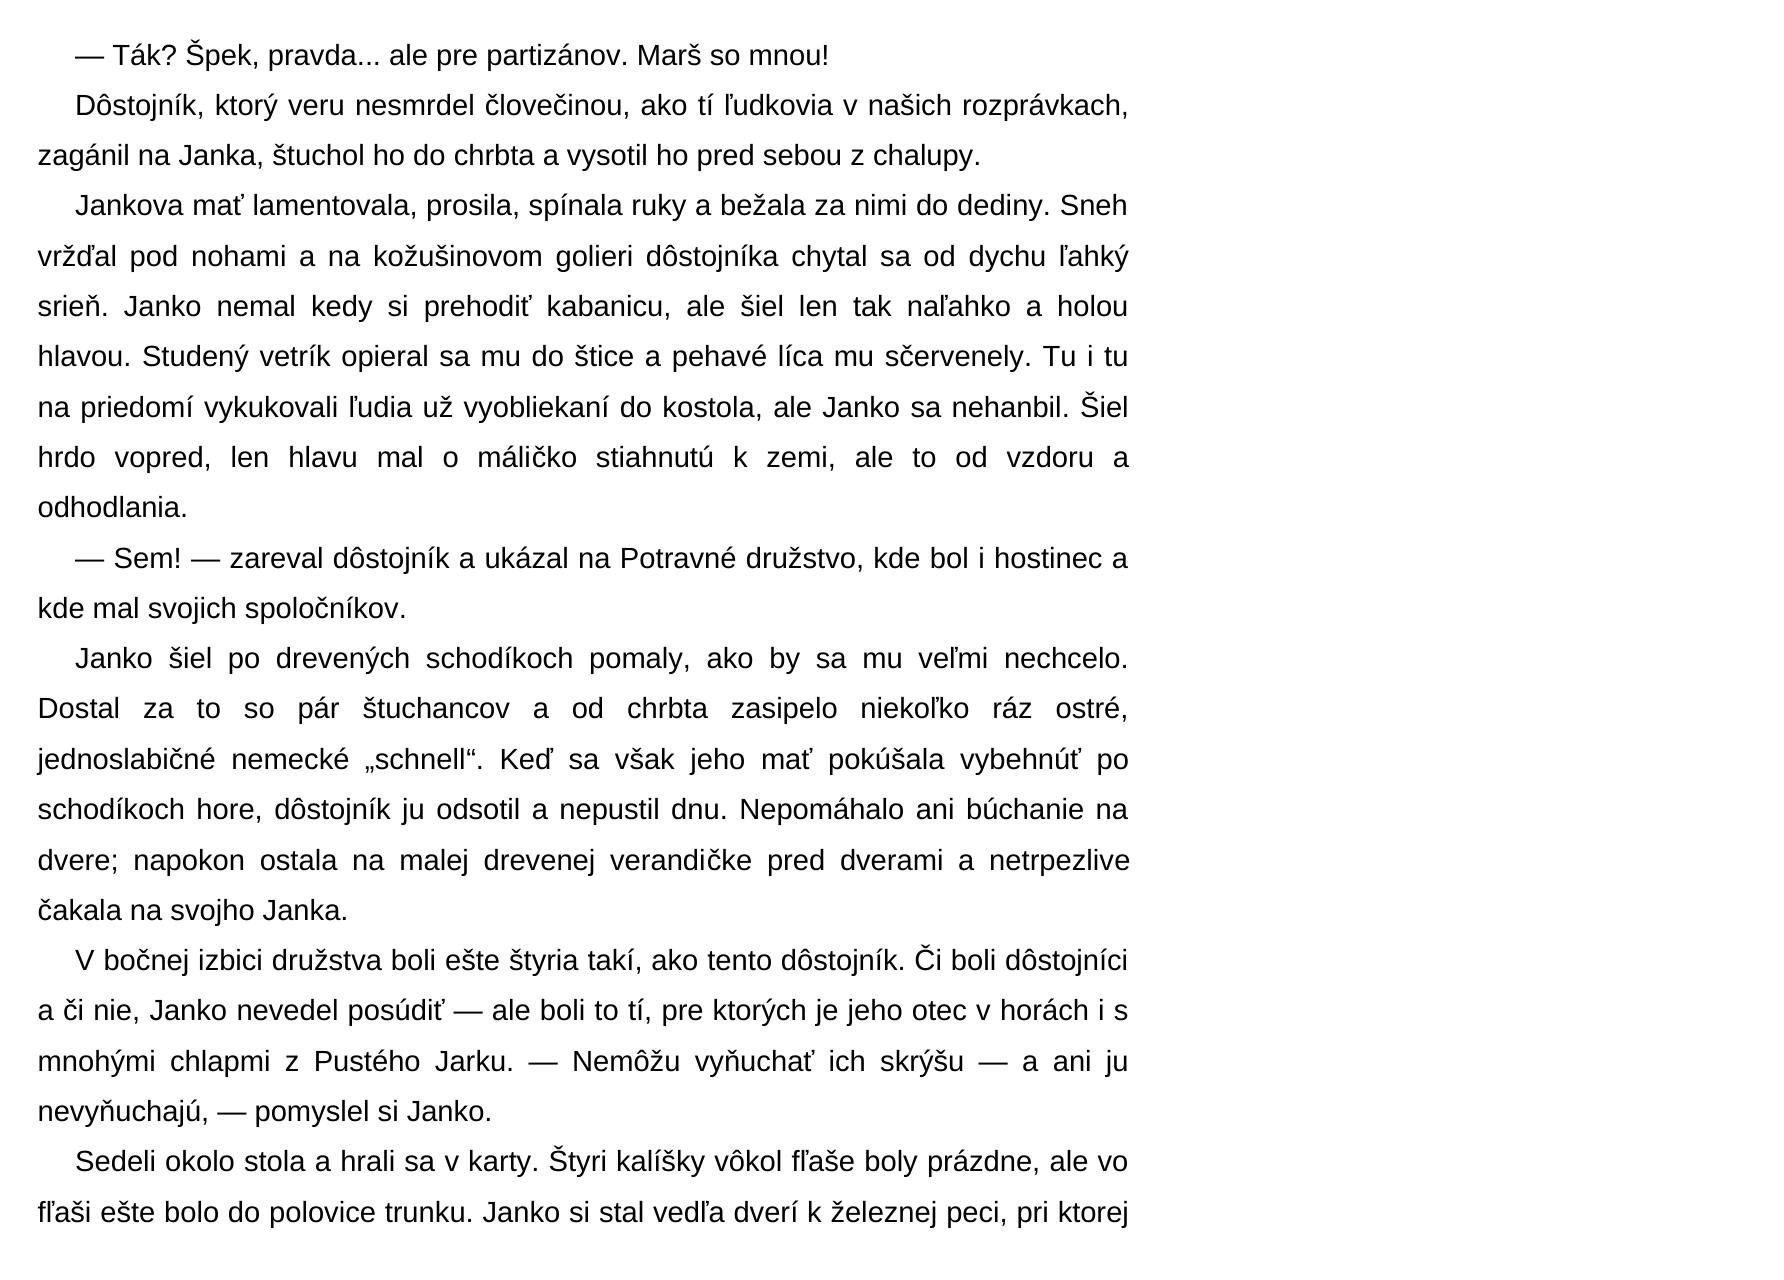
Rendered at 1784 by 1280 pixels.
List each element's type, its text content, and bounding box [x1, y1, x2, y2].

text — Ták? Špek, pravda... ale pre partizánov. Marš so mnou! [37, 37, 1130, 71]
text V bočnej izbici družstva boli ešte štyria takí, ako tento dôstojník. Či boli dôstojníci a či nie, Janko nevedel posúdiť — ale boli to tí, pre ktorých je jeho otec v horách i s mnohými chlapmi z Pustého Jarku. — Nemôžu vyňuchať ich skrýšu — a ani ju nevyňuchajú, — pomyslel si Janko. [37, 943, 1130, 1128]
text Janko šiel po drevených schodíkoch pomaly, ako by sa mu veľmi nechcelo. Dostal za to so pár štuchancov a od chrbta zasipelo niekoľko ráz ostré, jednoslabičné nemecké „schnell“. Keď sa však jeho mať pokúšala vybehnúť po schodíkoch hore, dôstojník ju odsotil a nepustil dnu. Nepomáhalo ani búchanie na dvere; napokon ostala na malej drevenej verandičke pred dverami a netrpezlive čakala na svojho Janka. [37, 641, 1130, 926]
text Sedeli okolo stola a hrali sa v karty. Štyri kalíšky vôkol fľaše boly prázdne, ale vo fľaši ešte bolo do polovice trunku. Janko si stal vedľa dverí k železnej peci, pri ktorej [37, 1144, 1130, 1228]
text — Sem! — zareval dôstojník a ukázal na Potravné družstvo, kde bol i hostinec a kde mal svojich spoločníkov. [37, 541, 1130, 624]
text Jankova mať lamentovala, prosila, spínala ruky a bežala za nimi do dediny. Sneh vržďal pod nohami a na kožušinovom golieri dôstojníka chytal sa od dychu ľahký srieň. Janko nemal kedy si prehodiť kabanicu, ale šiel len tak naľahko a holou hlavou. Studený vetrík opieral sa mu do štice a pehavé líca mu sčervenely. Tu i tu na priedomí vykukovali ľudia už vyobliekaní do kostola, ale Janko sa nehanbil. Šiel hrdo vopred, len hlavu mal o máličko stiahnutú k zemi, ale to od vzdoru a odhodlania. [37, 188, 1130, 524]
text Dôstojník, ktorý veru nesmrdel človečinou, ako tí ľudkovia v našich rozprávkach, zagánil na Janka, štuchol ho do chrbta a vysotil ho pred sebou z chalupy. [37, 88, 1130, 172]
